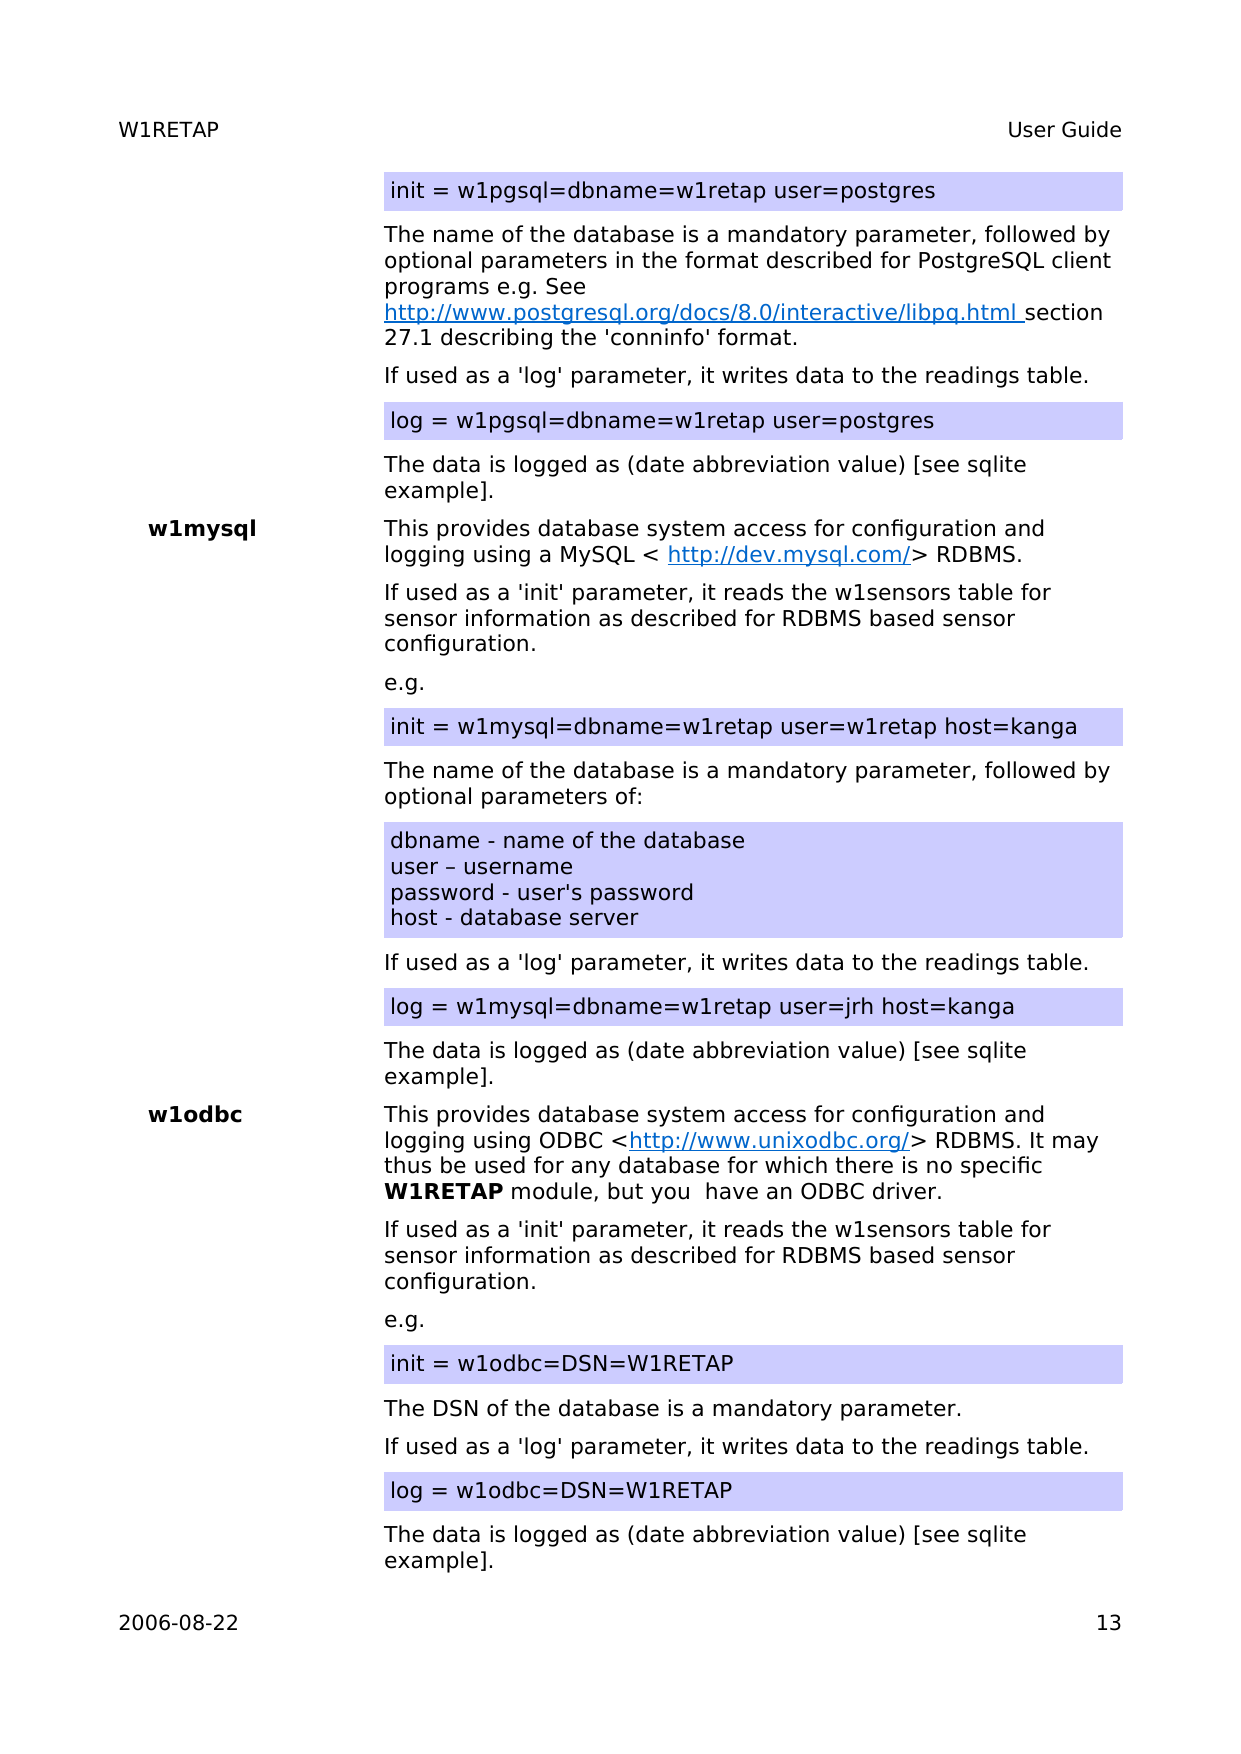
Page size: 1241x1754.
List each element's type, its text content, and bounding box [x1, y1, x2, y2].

list The name of the database is a mandatory parameter, followed by optional parameters of: [148, 758, 1122, 809]
list e.g. [148, 1307, 1122, 1333]
text log = w1odbc=DSN=W1RETAP [385, 1473, 1122, 1510]
list The data is logged as (date abbreviation value) [see sqlite example]. [148, 452, 1122, 503]
list If used as a 'log' parameter, it writes data to the readings table. [148, 363, 1122, 389]
text log = w1mysql=dbname=w1retap user=jrh host=kanga [385, 989, 1122, 1025]
list The data is logged as (date abbreviation value) [see sqlite example]. [148, 1522, 1122, 1574]
text init = w1pgsql=dbname=w1retap user=postgres [385, 173, 1122, 210]
list The name of the database is a mandatory parameter, followed by optional parameters in the format described for PostgreSQL client programs e.g. See http://www.postgresql.org/docs/8.0/interactive/libpq.html section 27.1 describing the 'conninfo' format. [148, 222, 1122, 351]
list The DSN of the database is a mandatory parameter. [148, 1396, 1122, 1421]
text dbname - name of the database user – username password - user's password host - database server [385, 823, 1122, 937]
list w1mysql This provides database system access for configuration and logging using a MySQL < http://dev.mysql.com/> RDBMS. [148, 516, 1122, 567]
text init = w1mysql=dbname=w1retap user=w1retap host=kanga [385, 709, 1122, 745]
list If used as a 'log' parameter, it writes data to the readings table. [148, 949, 1122, 975]
list w1odbc This provides database system access for configuration and logging using ODBC <http://www.unixodbc.org/> RDBMS. It may thus be used for any database for which there is no specific W1RETAP module, but you have an ODBC driver. [148, 1102, 1122, 1205]
list The data is logged as (date abbreviation value) [see sqlite example]. [148, 1038, 1122, 1089]
text init = w1odbc=DSN=W1RETAP [385, 1346, 1122, 1383]
list If used as a 'init' parameter, it reads the w1sensors table for sensor information as described for RDBMS based sensor configuration. [148, 580, 1122, 657]
text log = w1pgsql=dbname=w1retap user=postgres [385, 403, 1122, 439]
list e.g. [148, 669, 1122, 695]
list If used as a 'log' parameter, it writes data to the readings table. [148, 1434, 1122, 1459]
list If used as a 'init' parameter, it reads the w1sensors table for sensor information as described for RDBMS based sensor configuration. [148, 1217, 1122, 1294]
